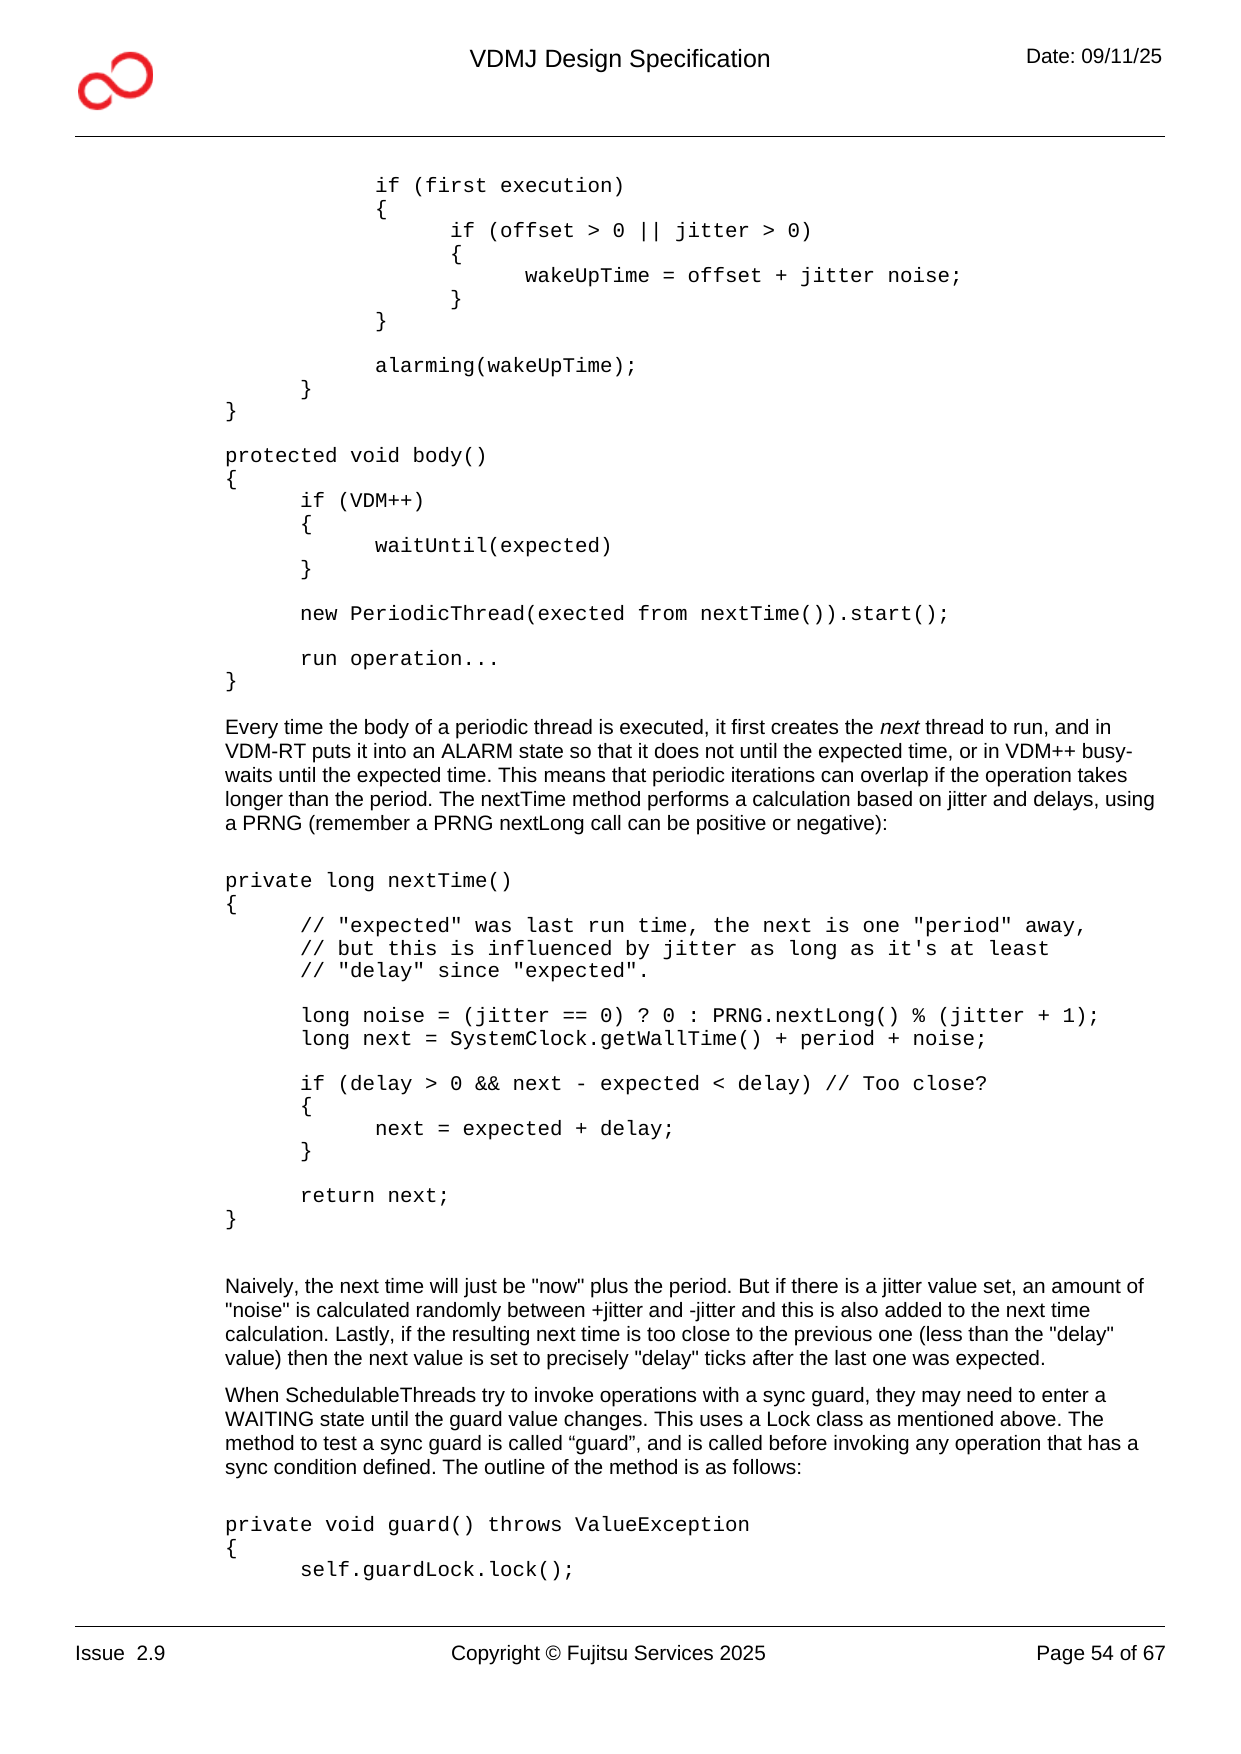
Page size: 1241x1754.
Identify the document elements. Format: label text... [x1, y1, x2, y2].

text // "expected" was last run time, the next is one "period" away, [225, 915, 1165, 937]
text } [225, 1140, 1165, 1162]
text { [225, 197, 1165, 220]
text new PeriodicThread(exected from nextTime()).start(); [225, 602, 1165, 625]
text } [225, 670, 1165, 692]
text long next = SystemClock.getWallTime() + period + noise; [225, 1027, 1165, 1050]
text wakeUpTime = offset + jitter noise; [225, 265, 1165, 287]
text Every time the body of a periodic thread is executed, it first creates the next thread to run, and in VDM-RT puts it into an ALARM state so that it does not until the expected time, or in VDM++ busy-waits until the expected time. This means that periodic iterations can overlap if the operation takes longer than the period. The nextTime method performs a calculation based on jitter and delays, using a PRNG (remember a PRNG nextLong call can be positive or negative): [225, 715, 1165, 835]
text { [225, 1536, 1165, 1559]
text private long nextTime() [225, 870, 1165, 892]
text private void guard() throws ValueException [225, 1514, 1165, 1536]
text // "delay" since "expected". [225, 960, 1165, 982]
text When SchedulableThreads try to invoke operations with a sync guard, they may need to enter a WAITING state until the guard value changes. This uses a Lock class as mentioned above. The method to test a sync guard is called “guard”, and is called before invoking any operation that has a sync condition defined. The outline of the method is as follows: [225, 1383, 1165, 1479]
text } [225, 557, 1165, 580]
text { [225, 242, 1165, 265]
text if (delay > 0 && next - expected < delay) // Too close? [225, 1072, 1165, 1095]
text } [225, 377, 1165, 400]
text { [225, 467, 1165, 490]
text return next; [225, 1185, 1165, 1207]
text { [225, 1095, 1165, 1117]
text protected void body() [225, 445, 1165, 467]
text // but this is influenced by jitter as long as it's at least [225, 937, 1165, 960]
text long noise = (jitter == 0) ? 0 : PRNG.nextLong() % (jitter + 1); [225, 1005, 1165, 1027]
text } [225, 400, 1165, 422]
text { [225, 512, 1165, 535]
text } [225, 1207, 1165, 1230]
picture [78, 44, 153, 120]
text alarming(wakeUpTime); [225, 355, 1165, 377]
text run operation... [225, 647, 1165, 670]
text self.guardLock.lock(); [225, 1559, 1165, 1581]
text if (offset > 0 || jitter > 0) [225, 220, 1165, 242]
text waitUntil(expected) [225, 535, 1165, 557]
text if (first execution) [225, 175, 1165, 197]
text Naively, the next time will just be "now" plus the period. But if there is a jitter value set, an amount of "noise" is calculated randomly between +jitter and -jitter and this is also added to the next time calculation. Lastly, if the resulting next time is too close to the previous one (less than the "delay" value) then the next value is set to precisely "delay" ticks after the last one was expected. [225, 1275, 1165, 1371]
text } [225, 310, 1165, 332]
text } [225, 287, 1165, 310]
text next = expected + delay; [225, 1117, 1165, 1140]
text { [225, 892, 1165, 915]
text if (VDM++) [225, 490, 1165, 512]
